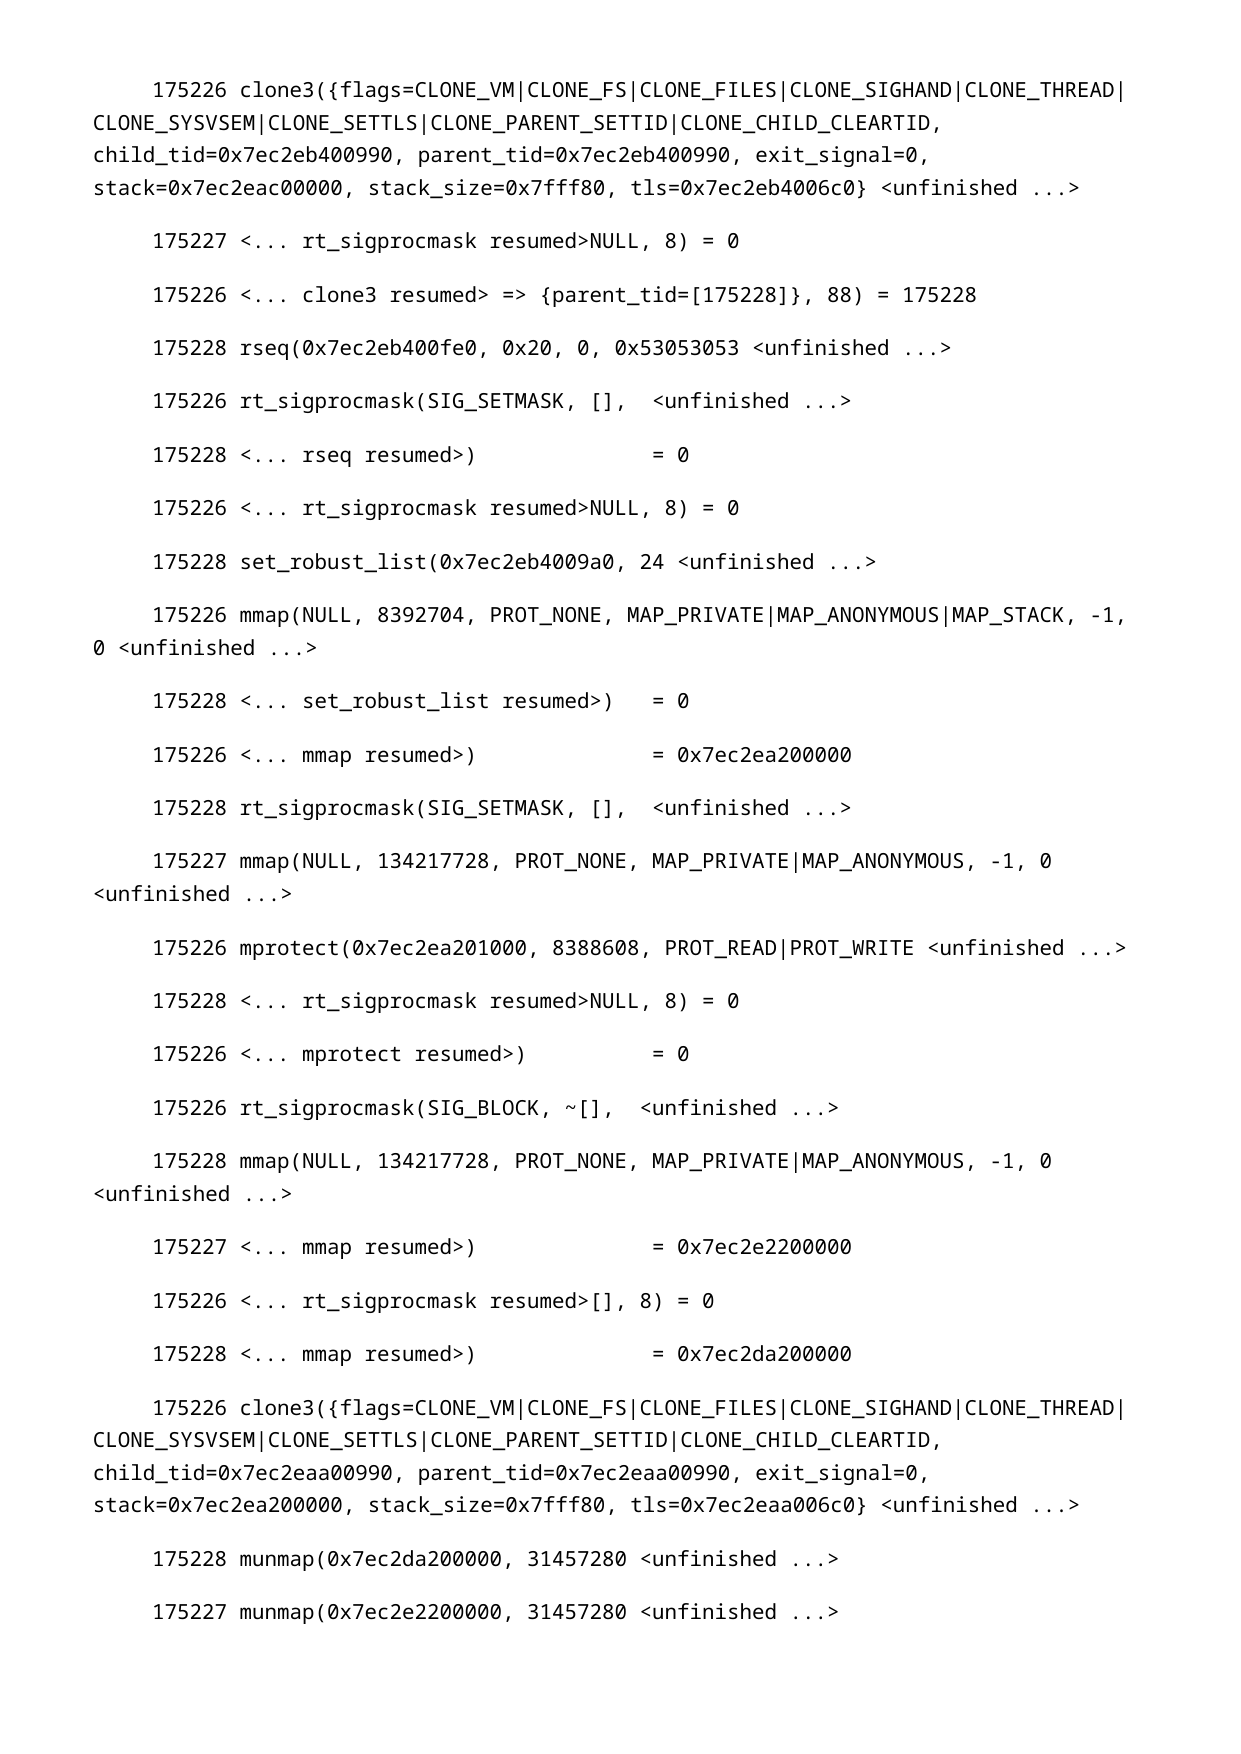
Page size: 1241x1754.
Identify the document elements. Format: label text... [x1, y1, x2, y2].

text 175226 <... rt_sigprocmask resumed>NULL, 8) = 0 [93, 493, 1147, 522]
text 175226 <... mprotect resumed>) = 0 [93, 1039, 1147, 1068]
text 175228 <... mmap resumed>) = 0x7ec2da200000 [93, 1339, 1147, 1368]
text 175226 mprotect(0x7ec2ea201000, 8388608, PROT_READ|PROT_WRITE <unfinished ...> [93, 933, 1147, 961]
text 175226 rt_sigprocmask(SIG_BLOCK, ~[], <unfinished ...> [93, 1093, 1147, 1121]
text 175226 clone3({flags=CLONE_VM|CLONE_FS|CLONE_FILES|CLONE_SIGHAND|CLONE_THREAD|CLONE_SYSVSEM|CLONE_SETTLS|CLONE_PARENT_SETTID|CLONE_CHILD_CLEARTID, child_tid=0x7ec2eb400990, parent_tid=0x7ec2eb400990, exit_signal=0, stack=0x7ec2eac00000, stack_size=0x7fff80, tls=0x7ec2eb4006c0} <unfinished ...> [93, 75, 1147, 201]
text 175226 mmap(NULL, 8392704, PROT_NONE, MAP_PRIVATE|MAP_ANONYMOUS|MAP_STACK, -1, 0 <unfinished ...> [93, 600, 1147, 661]
text 175226 clone3({flags=CLONE_VM|CLONE_FS|CLONE_FILES|CLONE_SIGHAND|CLONE_THREAD|CLONE_SYSVSEM|CLONE_SETTLS|CLONE_PARENT_SETTID|CLONE_CHILD_CLEARTID, child_tid=0x7ec2eaa00990, parent_tid=0x7ec2eaa00990, exit_signal=0, stack=0x7ec2ea200000, stack_size=0x7fff80, tls=0x7ec2eaa006c0} <unfinished ...> [93, 1393, 1147, 1519]
text 175227 munmap(0x7ec2e2200000, 31457280 <unfinished ...> [93, 1597, 1147, 1626]
text 175228 munmap(0x7ec2da200000, 31457280 <unfinished ...> [93, 1544, 1147, 1572]
text 175227 <... mmap resumed>) = 0x7ec2e2200000 [93, 1232, 1147, 1261]
text 175228 rseq(0x7ec2eb400fe0, 0x20, 0, 0x53053053 <unfinished ...> [93, 333, 1147, 362]
text 175226 <... rt_sigprocmask resumed>[], 8) = 0 [93, 1286, 1147, 1314]
text 175227 <... rt_sigprocmask resumed>NULL, 8) = 0 [93, 226, 1147, 255]
text 175228 <... set_robust_list resumed>) = 0 [93, 686, 1147, 715]
text 175226 <... clone3 resumed> => {parent_tid=[175228]}, 88) = 175228 [93, 280, 1147, 308]
text 175228 <... rseq resumed>) = 0 [93, 440, 1147, 468]
text 175226 rt_sigprocmask(SIG_SETMASK, [], <unfinished ...> [93, 387, 1147, 415]
text 175228 rt_sigprocmask(SIG_SETMASK, [], <unfinished ...> [93, 793, 1147, 822]
text 175228 mmap(NULL, 134217728, PROT_NONE, MAP_PRIVATE|MAP_ANONYMOUS, -1, 0 <unfinished ...> [93, 1146, 1147, 1207]
text 175228 <... rt_sigprocmask resumed>NULL, 8) = 0 [93, 986, 1147, 1014]
text 175227 mmap(NULL, 134217728, PROT_NONE, MAP_PRIVATE|MAP_ANONYMOUS, -1, 0 <unfinished ...> [93, 847, 1147, 908]
text 175228 set_robust_list(0x7ec2eb4009a0, 24 <unfinished ...> [93, 547, 1147, 575]
text 175226 <... mmap resumed>) = 0x7ec2ea200000 [93, 740, 1147, 768]
